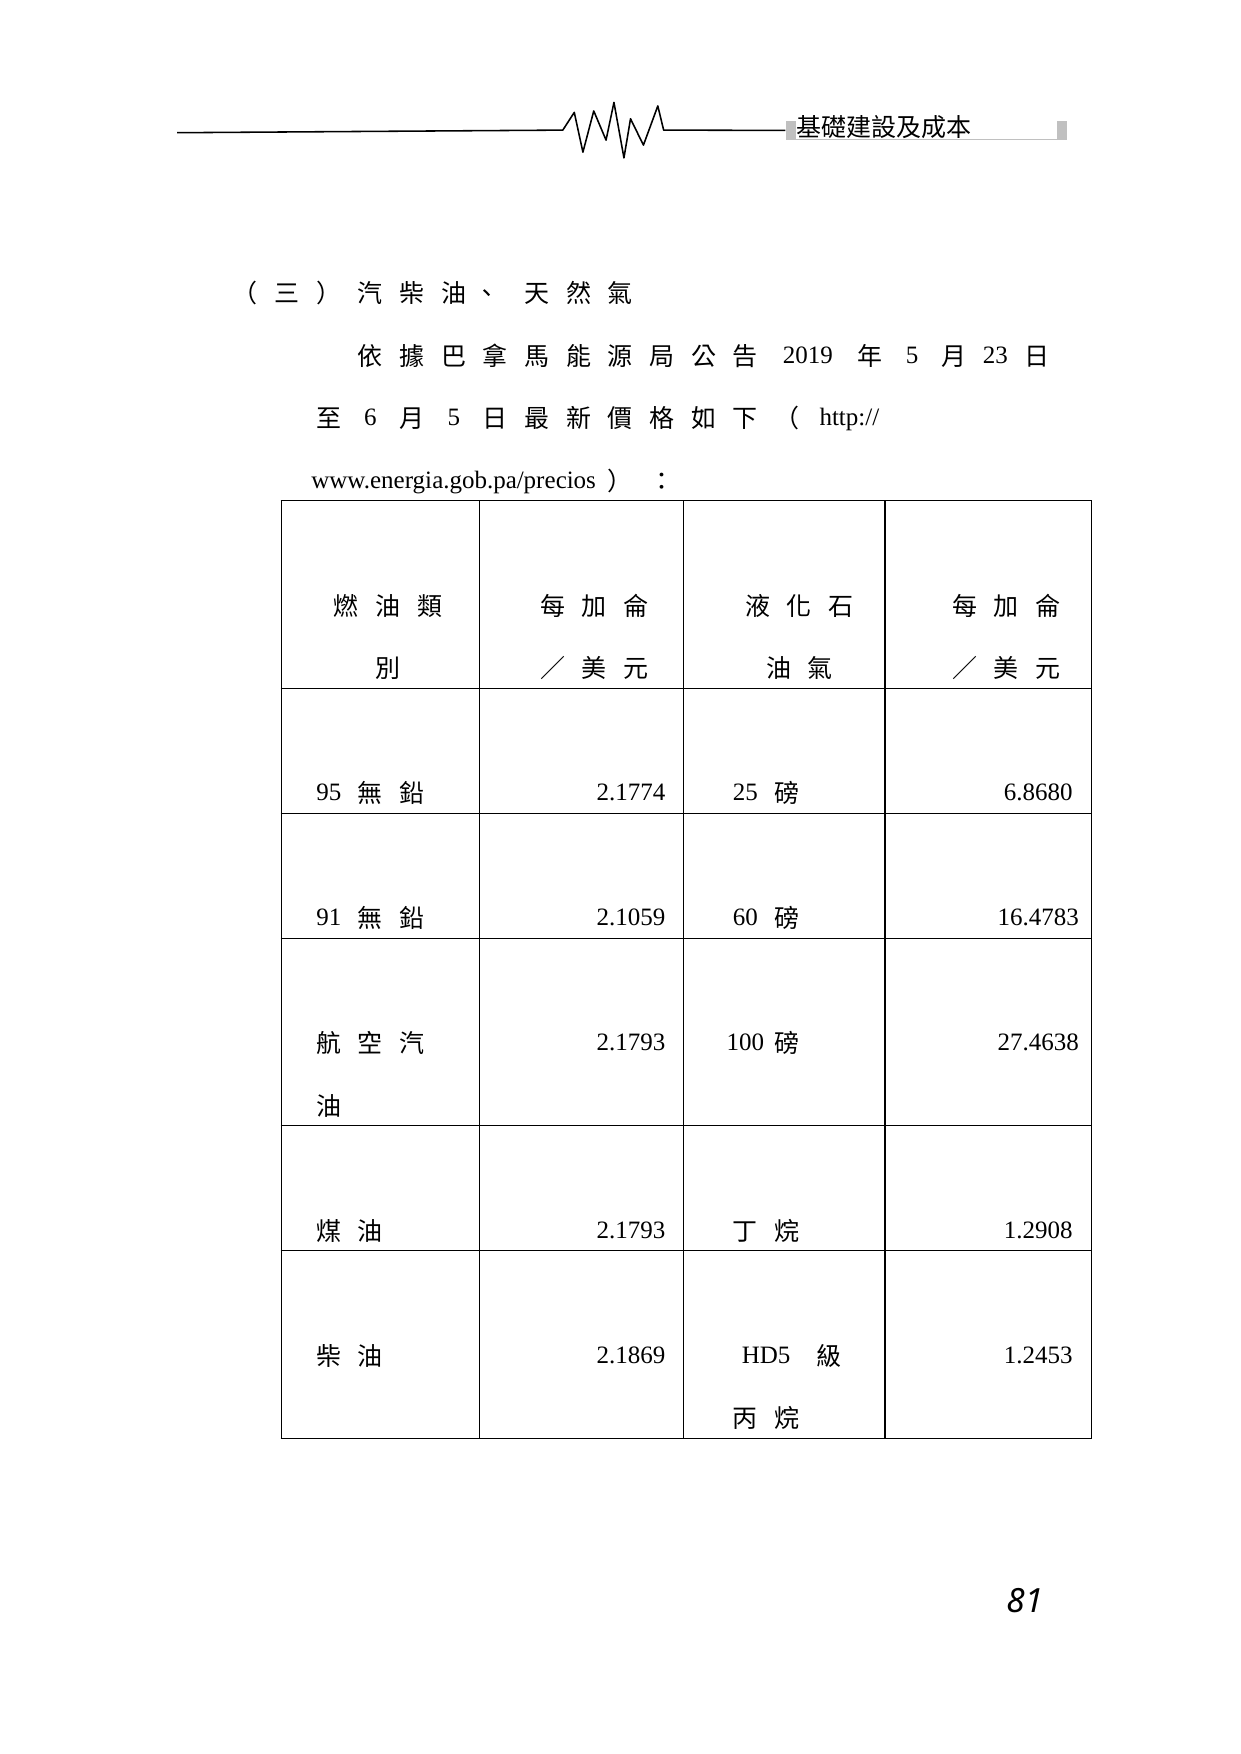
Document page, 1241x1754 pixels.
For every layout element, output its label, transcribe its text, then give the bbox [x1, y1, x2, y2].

table_cell 27.4638 [886, 939, 1091, 1125]
table_cell 60磅 [684, 814, 884, 938]
table_header 每加侖／美元 [886, 501, 1091, 688]
table_cell 2.1059 [480, 814, 683, 938]
table_cell 2.1774 [480, 689, 683, 813]
table_cell 2.1869 [480, 1251, 683, 1438]
table_cell 丁烷 [684, 1126, 884, 1250]
table_cell 6.8680 [886, 689, 1091, 813]
table_cell 100磅 [684, 939, 884, 1125]
table_cell 16.4783 [886, 814, 1091, 938]
table_cell 1.2908 [886, 1126, 1091, 1250]
table_cell HD5級丙烷 [684, 1251, 884, 1438]
table_cell 2.1793 [480, 939, 683, 1125]
table_cell 91無鉛 [282, 814, 479, 938]
table_header 燃油類別 [282, 501, 479, 688]
table_cell 25磅 [684, 689, 884, 813]
table_header 每加侖／美元 [480, 501, 683, 688]
table_cell 煤油 [282, 1126, 479, 1250]
table_cell 柴油 [282, 1251, 479, 1438]
table_cell 1.2453 [886, 1251, 1091, 1438]
text （三）汽柴油、天然氣 [207, 250, 1058, 313]
table_cell 95無鉛 [282, 689, 479, 813]
table_header 液化石油氣 [684, 501, 884, 688]
text 依據巴拿馬能源局公告2019年5月23日至6月5日最新價格如下（http://www.energia.gob.pa/precios）： [281, 313, 1058, 500]
table_cell 2.1793 [480, 1126, 683, 1250]
table_cell 航空汽油 [282, 939, 479, 1125]
